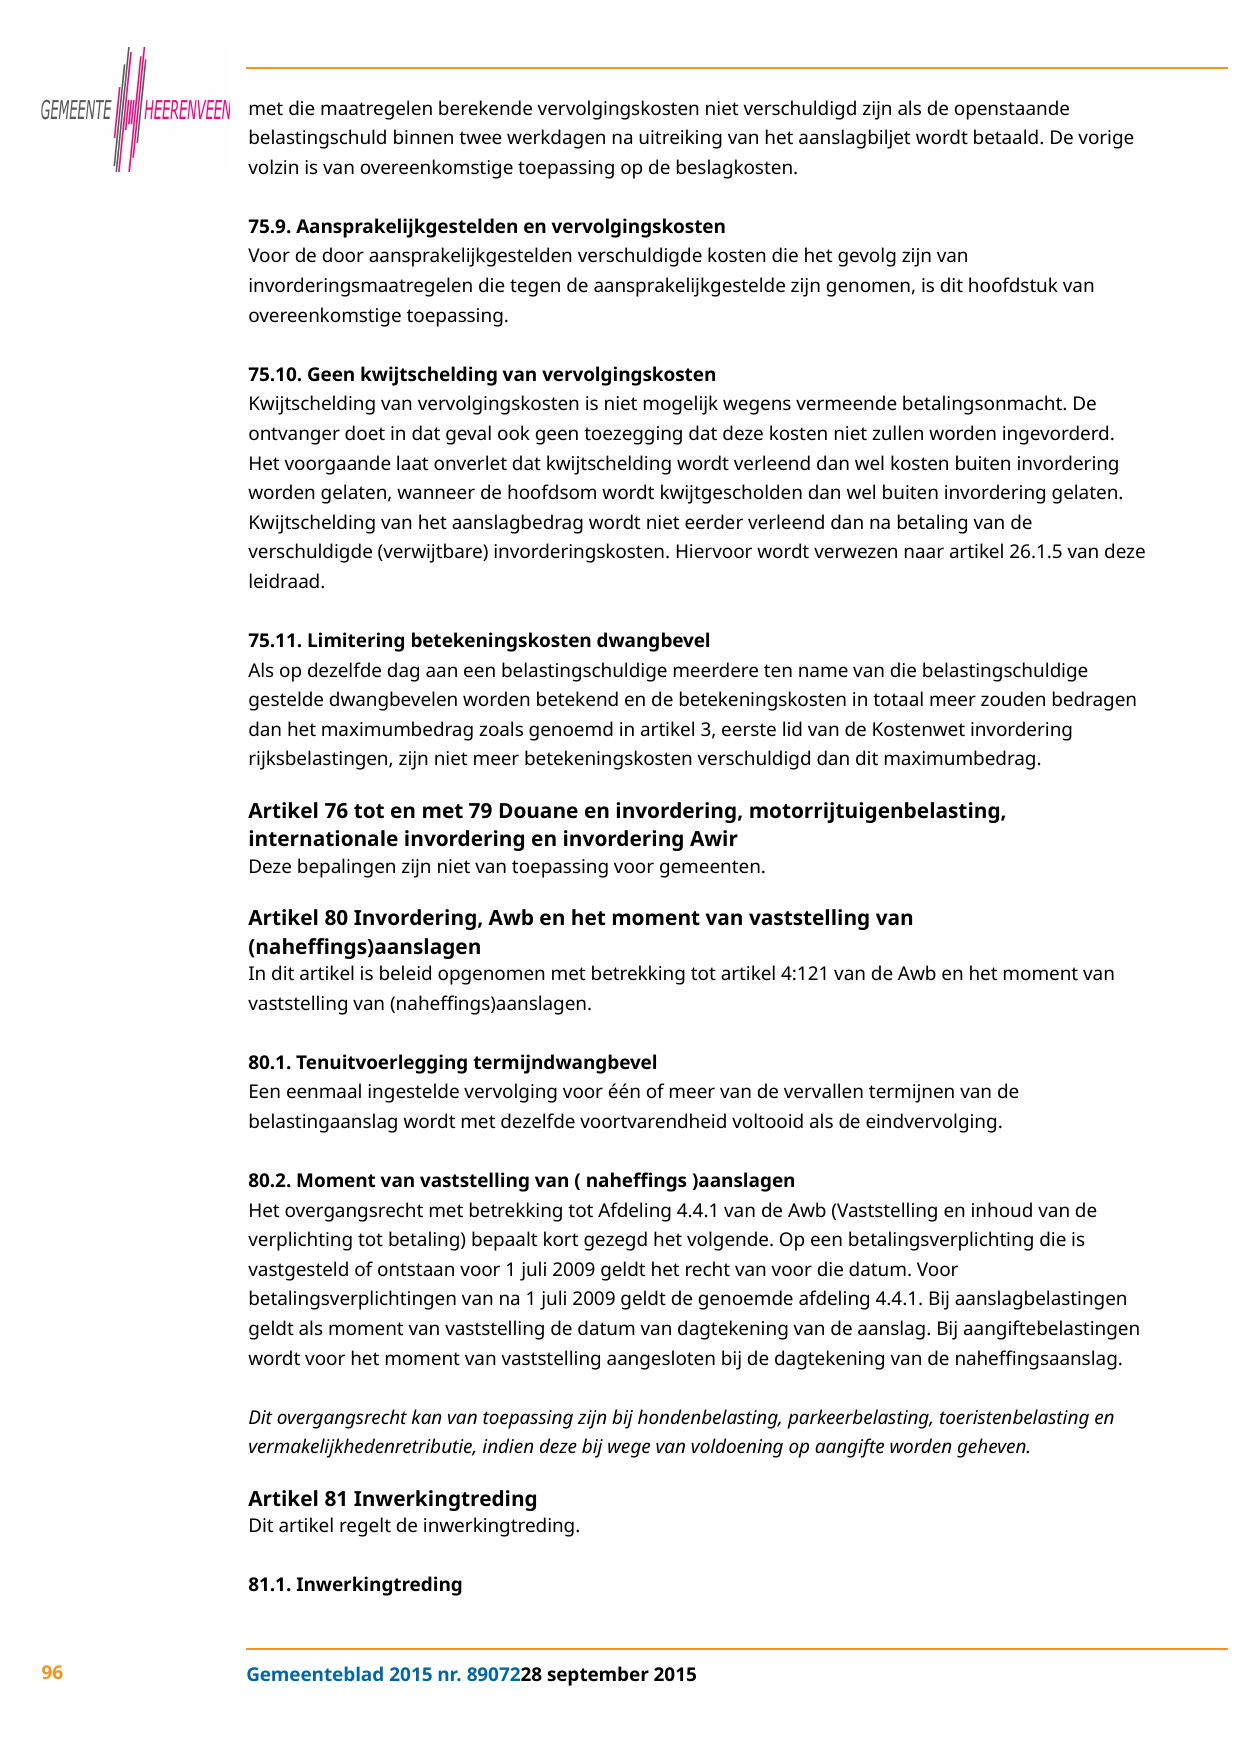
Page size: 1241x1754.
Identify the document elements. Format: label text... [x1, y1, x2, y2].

text 75.9. Aansprakelijkgestelden en vervolgingskosten [248, 213, 1152, 239]
text Artikel 76 tot en met 79 Douane en invordering, motorrijtuigenbelasting, internationale invordering en invordering Awir [248, 796, 1152, 853]
text Dit overgangsrecht kan van toepassing zijn bij hondenbelasting, parkeerbelasting, toeristenbelasting en vermakelijkhedenretributie, indien deze bij wege van voldoening op aangifte worden geheven. [248, 1404, 1152, 1459]
text Artikel 80 Invordering, Awb en het moment van vaststelling van (naheffings)aanslagen [248, 903, 1152, 960]
text 80.1. Tenuitvoerlegging termijndwangbevel [248, 1049, 1152, 1075]
text Kwijtschelding van het aanslagbedrag wordt niet eerder verleend dan na betaling van de verschuldigde (verwijtbare) invorderingskosten. Hiervoor wordt verwezen naar artikel 26.1.5 van deze leidraad. [248, 509, 1152, 594]
text Kwijtschelding van vervolgingskosten is niet mogelijk wegens vermeende betalingsonmacht. De ontvanger doet in dat geval ook geen toezegging dat deze kosten niet zullen worden ingevorderd. [248, 391, 1152, 446]
text met die maatregelen berekende vervolgingskosten niet verschuldigd zijn als de openstaande belastingschuld binnen twee werkdagen na uitreiking van het aanslagbiljet wordt betaald. De vorige volzin is van overeenkomstige toepassing op de beslagkosten. [248, 95, 1152, 180]
picture [41, 47, 231, 172]
text Een eenmaal ingestelde vervolging voor één of meer van de vervallen termijnen van de belastingaanslag wordt met dezelfde voortvarendheid voltooid als de eindvervolging. [248, 1078, 1152, 1134]
text 80.2. Moment van vaststelling van ( naheffings )aanslagen [248, 1167, 1152, 1193]
text 81.1. Inwerkingtreding [248, 1572, 1152, 1597]
text Artikel 81 Inwerkingtreding [248, 1484, 1152, 1512]
text Voor de door aansprakelijkgestelden verschuldigde kosten die het gevolg zijn van invorderingsmaatregelen die tegen de aansprakelijkgestelde zijn genomen, is dit hoofdstuk van overeenkomstige toepassing. [248, 243, 1152, 328]
text In dit artikel is beleid opgenomen met betrekking tot artikel 4:121 van de Awb en het moment van vaststelling van (naheffings)aanslagen. [248, 960, 1152, 1016]
text Het voorgaande laat onverlet dat kwijtschelding wordt verleend dan wel kosten buiten invordering worden gelaten, wanneer de hoofdsom wordt kwijtgescholden dan wel buiten invordering gelaten. [248, 450, 1152, 505]
text Deze bepalingen zijn niet van toepassing voor gemeenten. [248, 853, 1152, 879]
text Als op dezelfde dag aan een belastingschuldige meerdere ten name van die belastingschuldige gestelde dwangbevelen worden betekend en de betekeningskosten in totaal meer zouden bedragen dan het maximumbedrag zoals genoemd in artikel 3, eerste lid van de Kostenwet invordering rijksbelastingen, zijn niet meer betekeningskosten verschuldigd dan dit maximumbedrag. [248, 657, 1152, 771]
text 75.10. Geen kwijtschelding van vervolgingskosten [248, 361, 1152, 387]
text 75.11. Limitering betekeningskosten dwangbevel [248, 627, 1152, 653]
text Het overgangsrecht met betrekking tot Afdeling 4.4.1 van de Awb (Vaststelling en inhoud van de verplichting tot betaling) bepaalt kort gezegd het volgende. Op een betalingsverplichting die is vastgesteld of ontstaan voor 1 juli 2009 geldt het recht van voor die datum. Voor betalingsverplichtingen van na 1 juli 2009 geldt de genoemde afdeling 4.4.1. Bij aanslagbelastingen geldt als moment van vaststelling de datum van dagtekening van de aanslag. Bij aangiftebelastingen wordt voor het moment van vaststelling aangesloten bij de dagtekening van de naheffingsaanslag. [248, 1197, 1152, 1371]
text Dit artikel regelt de inwerkingtreding. [248, 1512, 1152, 1538]
